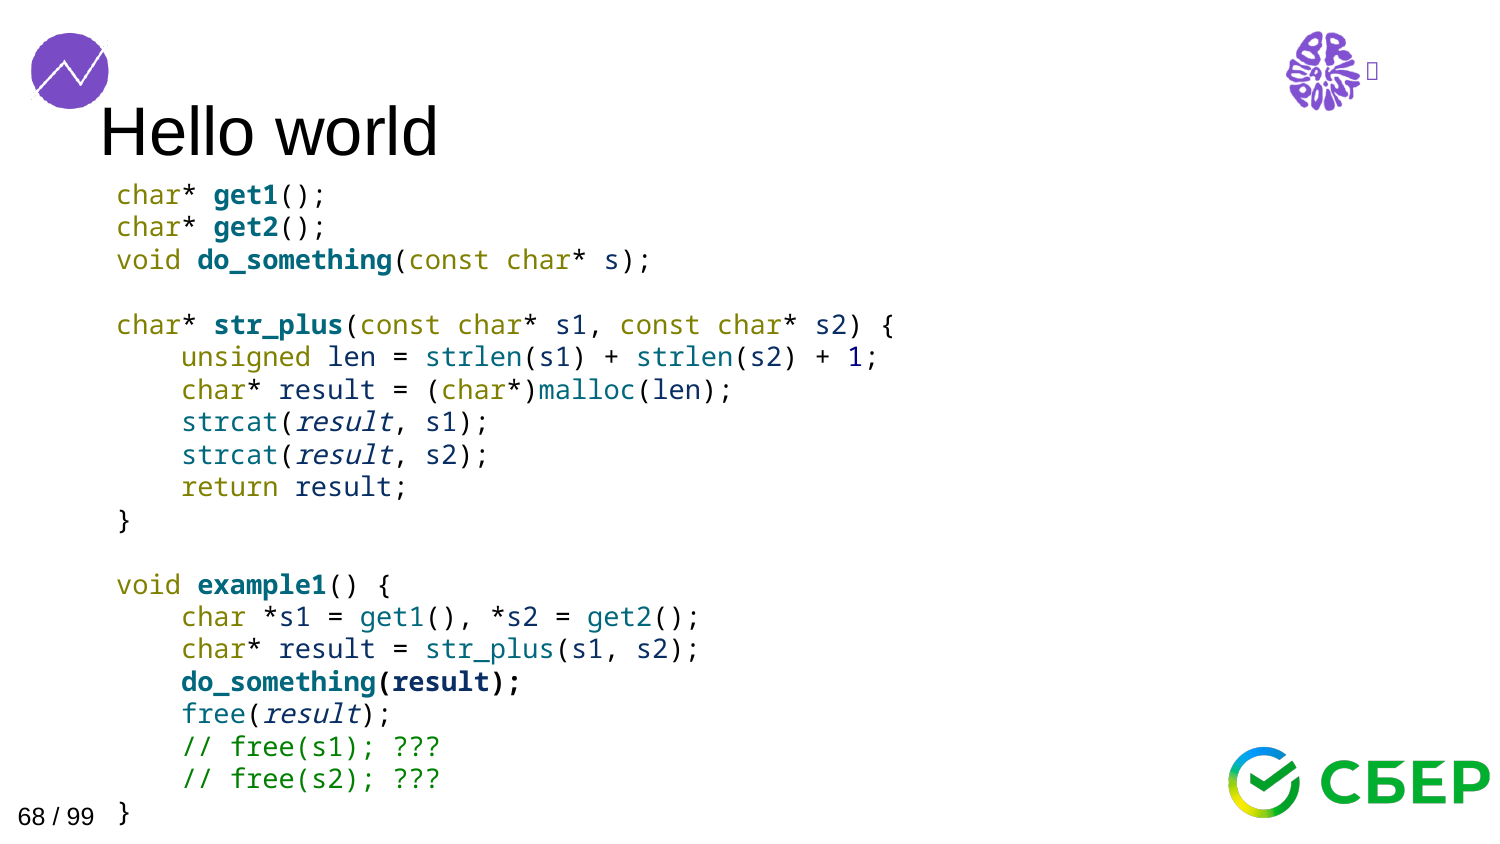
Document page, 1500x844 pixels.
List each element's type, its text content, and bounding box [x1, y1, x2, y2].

picture [1221, 740, 1497, 824]
text_box <number> / 99 [2, 795, 632, 839]
picture [1274, 17, 1372, 81]
text_box char* get1(); char* get2(); void do_something(const char* s); char* str_plus(const char* s1, const char* s2) { unsigned len = strlen(s1) + strlen(s2) + 1; char* result = (char*)malloc(len); strcat(result, s1); strcat(result, s2); return result; } void example1() { char *s1 = get1(), *s2 = get2(); char* result = str_plus(s1, s2); do_something(result); free(result); // free(s1); ??? // free(s2); ??? } [101, 169, 1404, 794]
text_box 🐙 [1364, 36, 1489, 107]
picture [28, 27, 111, 111]
title Hello world [92, 81, 1386, 185]
